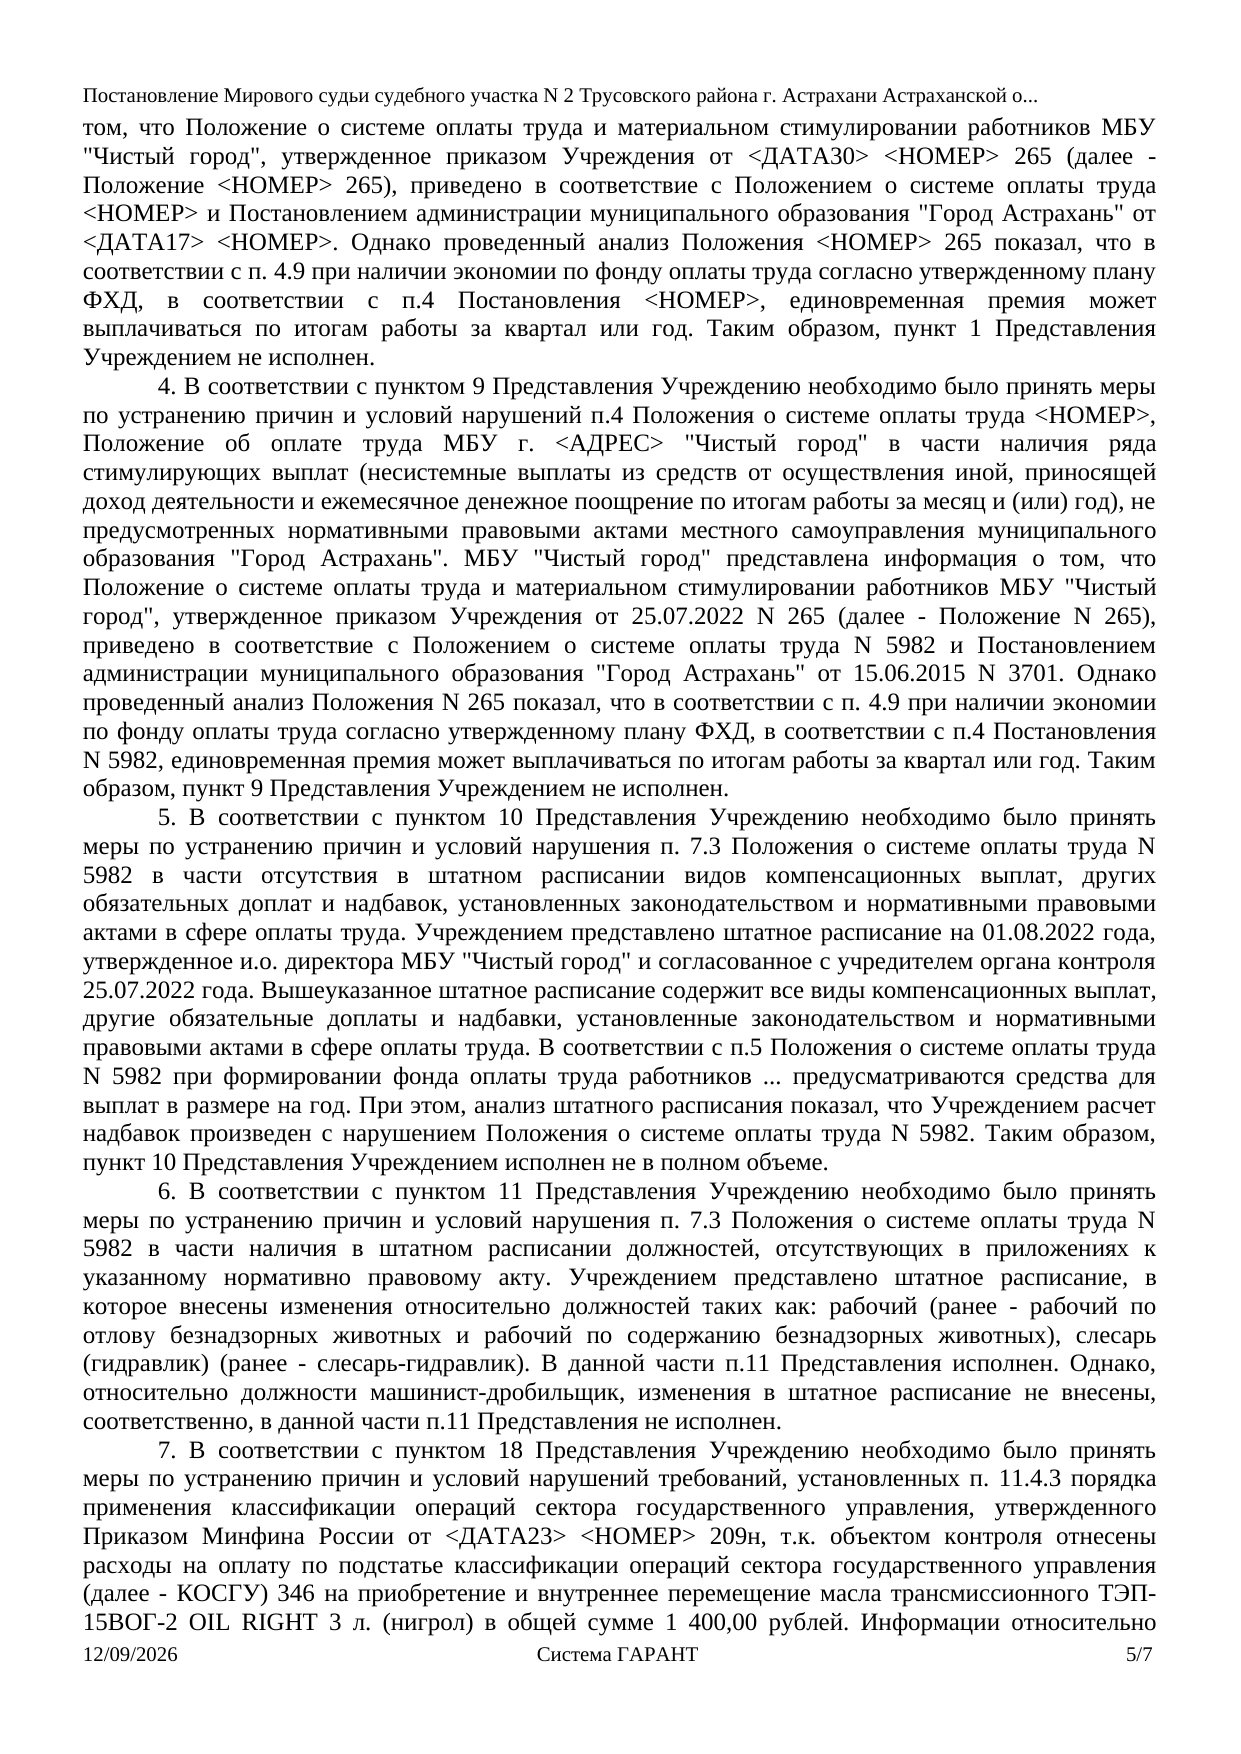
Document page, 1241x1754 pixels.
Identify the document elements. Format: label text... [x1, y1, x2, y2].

text 6. В соответствии с пунктом 11 Представления Учреждению необходимо было принять меры по устранению причин и условий нарушения п. 7.3 Положения о системе оплаты труда N 5982 в части наличия в штатном расписании должностей, отсутствующих в приложениях к указанному нормативно правовому акту. Учреждением представлено штатное расписание, в которое внесены изменения относительно должностей таких как: рабочий (ранее - рабочий по отлову безнадзорных животных и рабочий по содержанию безнадзорных животных), слесарь (гидравлик) (ранее - слесарь-гидравлик). В данной части п.11 Представления исполнен. Однако, относительно должности машинист-дробильщик, изменения в штатное расписание не внесены, соответственно, в данной части п.11 Представления не исполнен. [83, 1176, 1157, 1435]
text 5. В соответствии с пунктом 10 Представления Учреждению необходимо было принять меры по устранению причин и условий нарушения п. 7.3 Положения о системе оплаты труда N 5982 в части отсутствия в штатном расписании видов компенсационных выплат, других обязательных доплат и надбавок, установленных законодательством и нормативными правовыми актами в сфере оплаты труда. Учреждением представлено штатное расписание на 01.08.2022 года, утвержденное и.о. директора МБУ "Чистый город" и согласованное с учредителем органа контроля 25.07.2022 года. Вышеуказанное штатное расписание содержит все виды компенсационных выплат, другие обязательные доплаты и надбавки, установленные законодательством и нормативными правовыми актами в сфере оплаты труда. В соответствии с п.5 Положения о системе оплаты труда N 5982 при формировании фонда оплаты труда работников ... предусматриваются средства для выплат в размере на год. При этом, анализ штатного расписания показал, что Учреждением расчет надбавок произведен с нарушением Положения о системе оплаты труда N 5982. Таким образом, пункт 10 Представления Учреждением исполнен не в полном объеме. [83, 802, 1157, 1176]
text 7. В соответствии с пунктом 18 Представления Учреждению необходимо было принять меры по устранению причин и условий нарушений требований, установленных п. 11.4.3 порядка применения классификации операций сектора государственного управления, утвержденного Приказом Минфина России от <ДАТА23> <НОМЕР> 209н, т.к. объектом контроля отнесены расходы на оплату по подстатье классификации операций сектора государственного управления (далее - КОСГУ) 346 на приобретение и внутреннее перемещение масла трансмиссионного ТЭП-15ВОГ-2 OIL RIGHT 3 л. (нигрол) в общей сумме 1 400,00 рублей. Информации относительно [83, 1435, 1157, 1636]
text 4. В соответствии с пунктом 9 Представления Учреждению необходимо было принять меры по устранению причин и условий нарушений п.4 Положения о системе оплаты труда <НОМЕР>, Положение об оплате труда МБУ г. <АДРЕС> "Чистый город" в части наличия ряда стимулирующих выплат (несистемные выплаты из средств от осуществления иной, приносящей доход деятельности и ежемесячное денежное поощрение по итогам работы за месяц и (или) год), не предусмотренных нормативными правовыми актами местного самоуправления муниципального образования "Город Астрахань". МБУ "Чистый город" представлена информация о том, что Положение о системе оплаты труда и материальном стимулировании работников МБУ "Чистый город", утвержденное приказом Учреждения от 25.07.2022 N 265 (далее - Положение N 265), приведено в соответствие с Положением о системе оплаты труда N 5982 и Постановлением администрации муниципального образования "Город Астрахань" от 15.06.2015 N 3701. Однако проведенный анализ Положения N 265 показал, что в соответствии с п. 4.9 при наличии экономии по фонду оплаты труда согласно утвержденному плану ФХД, в соответствии с п.4 Постановления N 5982, единовременная премия может выплачиваться по итогам работы за квартал или год. Таким образом, пункт 9 Представления Учреждением не исполнен. [83, 371, 1157, 802]
text том, что Положение о системе оплаты труда и материальном стимулировании работников МБУ "Чистый город", утвержденное приказом Учреждения от <ДАТА30> <НОМЕР> 265 (далее - Положение <НОМЕР> 265), приведено в соответствие с Положением о системе оплаты труда <НОМЕР> и Постановлением администрации муниципального образования "Город Астрахань" от <ДАТА17> <НОМЕР>. Однако проведенный анализ Положения <НОМЕР> 265 показал, что в соответствии с п. 4.9 при наличии экономии по фонду оплаты труда согласно утвержденному плану ФХД, в соответствии с п.4 Постановления <НОМЕР>, единовременная премия может выплачиваться по итогам работы за квартал или год. Таким образом, пункт 1 Представления Учреждением не исполнен. [83, 112, 1157, 371]
